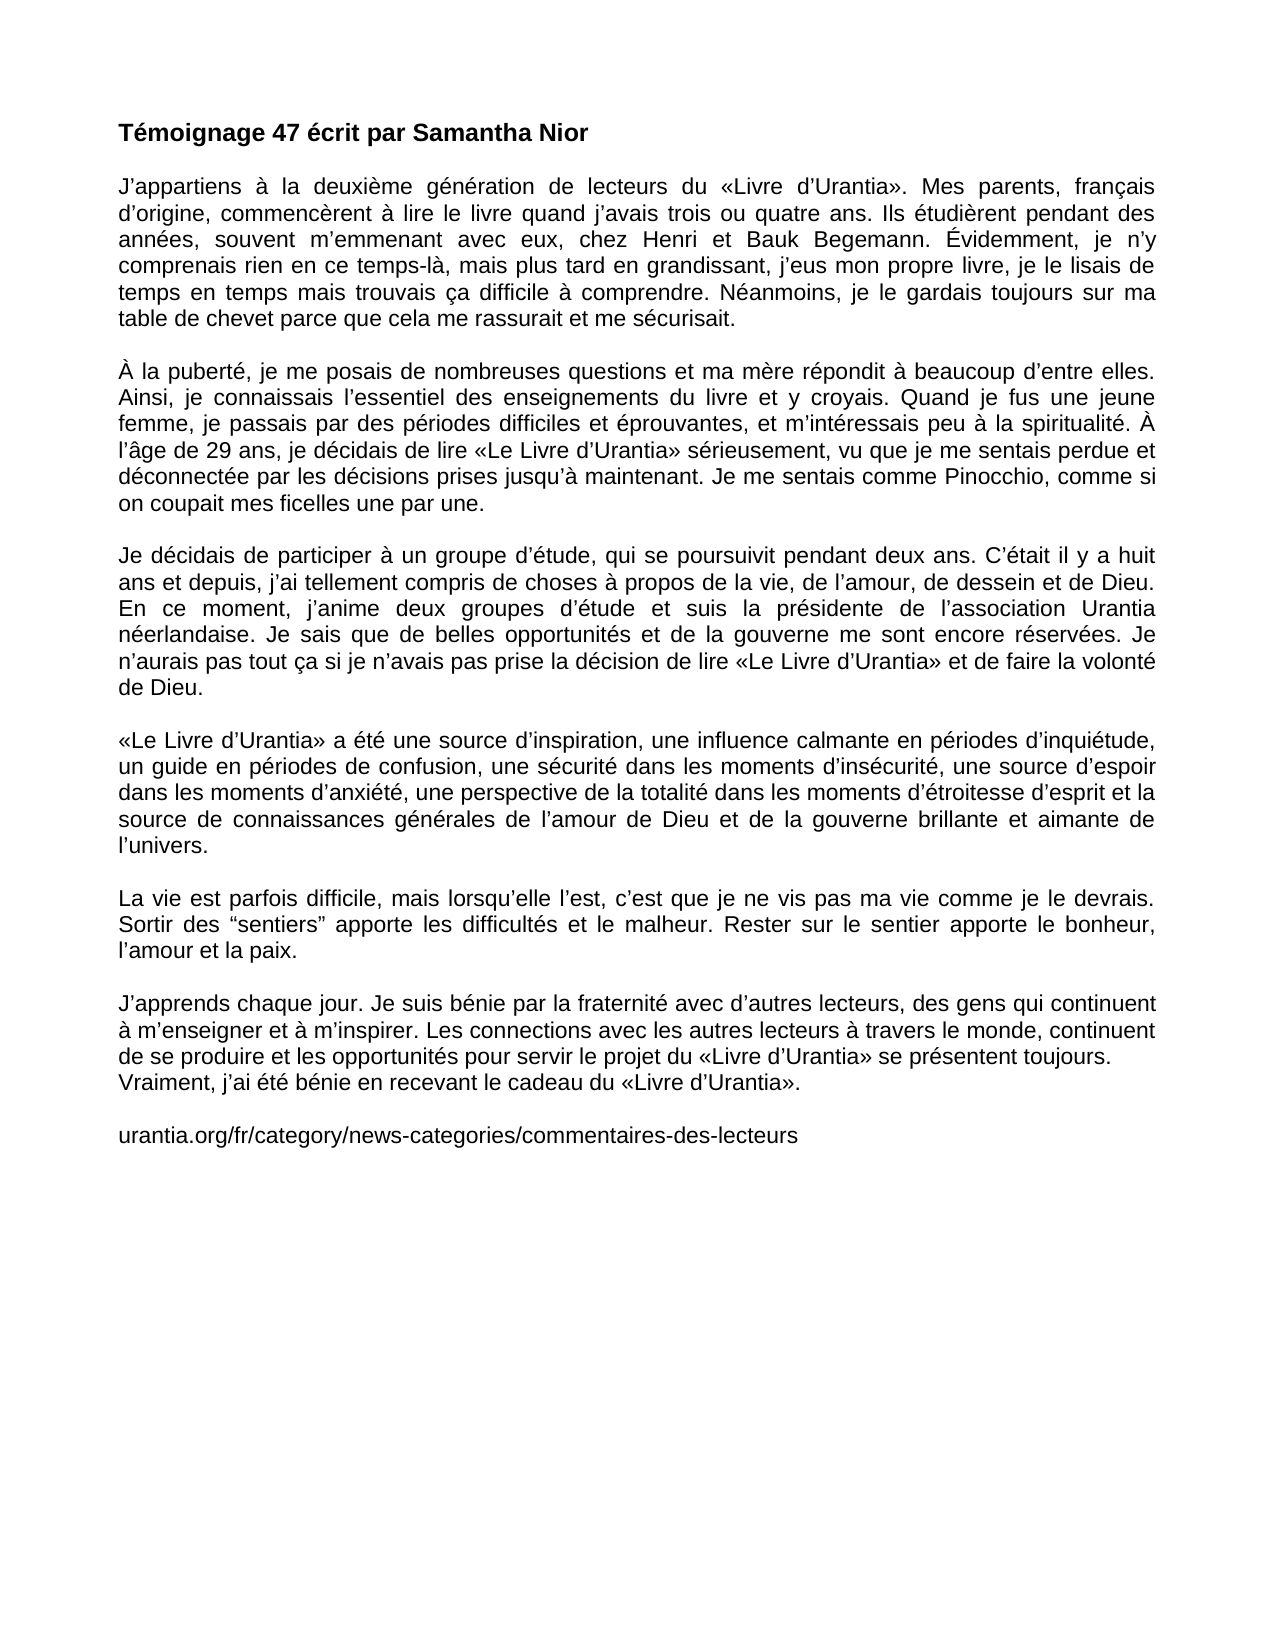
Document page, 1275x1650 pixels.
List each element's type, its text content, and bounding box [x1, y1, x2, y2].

text Je décidais de participer à un groupe d’étude, qui se poursuivit pendant deux ans. C’était il y a huit ans et depuis, j’ai tellement compris de choses à propos de la vie, de l’amour, de dessein et de Dieu. En ce moment, j’anime deux groupes d’étude et suis la présidente de l’association Urantia néerlandaise. Je sais que de belles opportunités et de la gouverne me sont encore réservées. Je n’aurais pas tout ça si je n’avais pas prise la décision de lire «Le Livre d’Urantia» et de faire la volonté de Dieu. [118, 542, 1157, 700]
text Témoignage 47 écrit par Samantha Nior [118, 118, 1157, 147]
text urantia.org/fr/category/news-categories/commentaires-des-lecteurs [118, 1122, 1157, 1148]
text «Le Livre d’Urantia» a été une source d’inspiration, une influence calmante en périodes d’inquiétude, un guide en périodes de confusion, une sécurité dans les moments d’insécurité, une source d’espoir dans les moments d’anxiété, une perspective de la totalité dans les moments d’étroitesse d’esprit et la source de connaissances générales de l’amour de Dieu et de la gouverne brillante et aimante de l’univers. [118, 727, 1157, 858]
text La vie est parfois difficile, mais lorsqu’elle l’est, c’est que je ne vis pas ma vie comme je le devrais. Sortir des “sentiers” apporte les difficultés et le malheur. Rester sur le sentier apporte le bonheur, l’amour et la paix. [118, 885, 1157, 964]
text Vraiment, j’ai été bénie en recevant le cadeau du «Livre d’Urantia». [118, 1069, 1157, 1096]
text À la puberté, je me posais de nombreuses questions et ma mère répondit à beaucoup d’entre elles. Ainsi, je connaissais l’essentiel des enseignements du livre et y croyais. Quand je fus une jeune femme, je passais par des périodes difficiles et éprouvantes, et m’intéressais peu à la spiritualité. À l’âge de 29 ans, je décidais de lire «Le Livre d’Urantia» sérieusement, vu que je me sentais perdue et déconnectée par les décisions prises jusqu’à maintenant. Je me sentais comme Pinocchio, comme si on coupait mes ficelles une par une. [118, 358, 1157, 516]
text J’apprends chaque jour. Je suis bénie par la fraternité avec d’autres lecteurs, des gens qui continuent à m’enseigner et à m’inspirer. Les connections avec les autres lecteurs à travers le monde, continuent de se produire et les opportunités pour servir le projet du «Livre d’Urantia» se présentent toujours. [118, 990, 1157, 1069]
text J’appartiens à la deuxième génération de lecteurs du «Livre d’Urantia». Mes parents, français d’origine, commencèrent à lire le livre quand j’avais trois ou quatre ans. Ils étudièrent pendant des années, souvent m’emmenant avec eux, chez Henri et Bauk Begemann. Évidemment, je n’y comprenais rien en ce temps-là, mais plus tard en grandissant, j’eus mon propre livre, je le lisais de temps en temps mais trouvais ça difficile à comprendre. Néanmoins, je le gardais toujours sur ma table de chevet parce que cela me rassurait et me sécurisait. [118, 173, 1157, 331]
